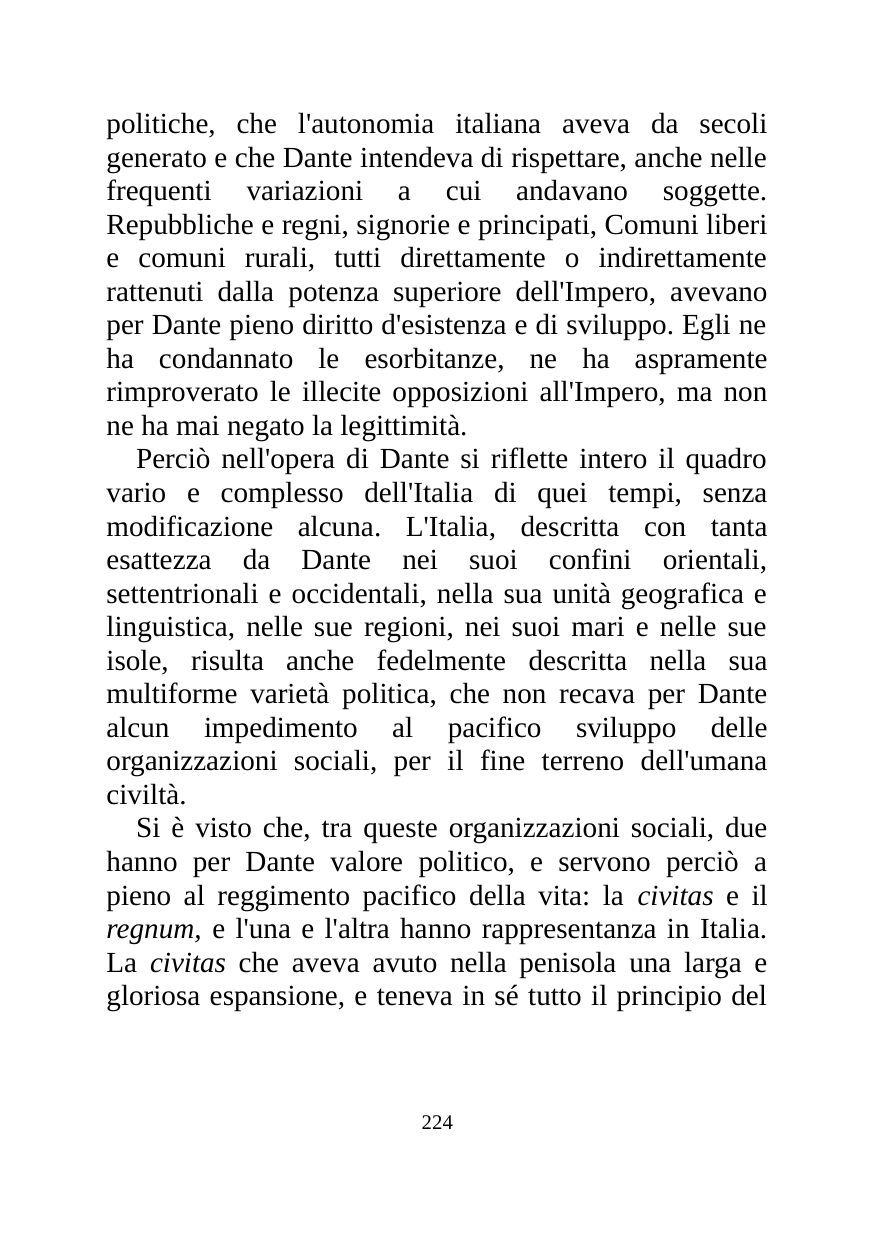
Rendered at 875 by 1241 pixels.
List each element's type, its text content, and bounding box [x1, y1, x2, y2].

text politiche, che l'autonomia italiana aveva da secoli generato e che Dante intendeva di rispettare, anche nelle frequenti variazioni a cui andavano soggette. Repubbliche e regni, signorie e principati, Comuni liberi e comuni rurali, tutti direttamente o indirettamente rattenuti dalla potenza superiore dell'Impero, avevano per Dante pieno diritto d'esistenza e di sviluppo. Egli ne ha condannato le esorbitanze, ne ha aspramente rimproverato le illecite opposizioni all'Impero, ma non ne ha mai negato la legittimità. [106, 106, 768, 442]
text Perciò nell'opera di Dante si riflette intero il quadro vario e complesso dell'Italia di quei tempi, senza modificazione alcuna. L'Italia, descritta con tanta esattezza da Dante nei suoi confini orientali, settentrionali e occidentali, nella sua unità geografica e linguistica, nelle sue regioni, nei suoi mari e nelle sue isole, risulta anche fedelmente descritta nella sua multiforme varietà politica, che non recava per Dante alcun impedimento al pacifico sviluppo delle organizzazioni sociali, per il fine terreno dell'umana civiltà. [106, 442, 768, 811]
text Si è visto che, tra queste organizzazioni sociali, due hanno per Dante valore politico, e servono perciò a pieno al reggimento pacifico della vita: la civitas e il regnum, e l'una e l'altra hanno rappresentanza in Italia. La civitas che aveva avuto nella penisola una larga e gloriosa espansione, e teneva in sé tutto il principio del [106, 811, 768, 1012]
